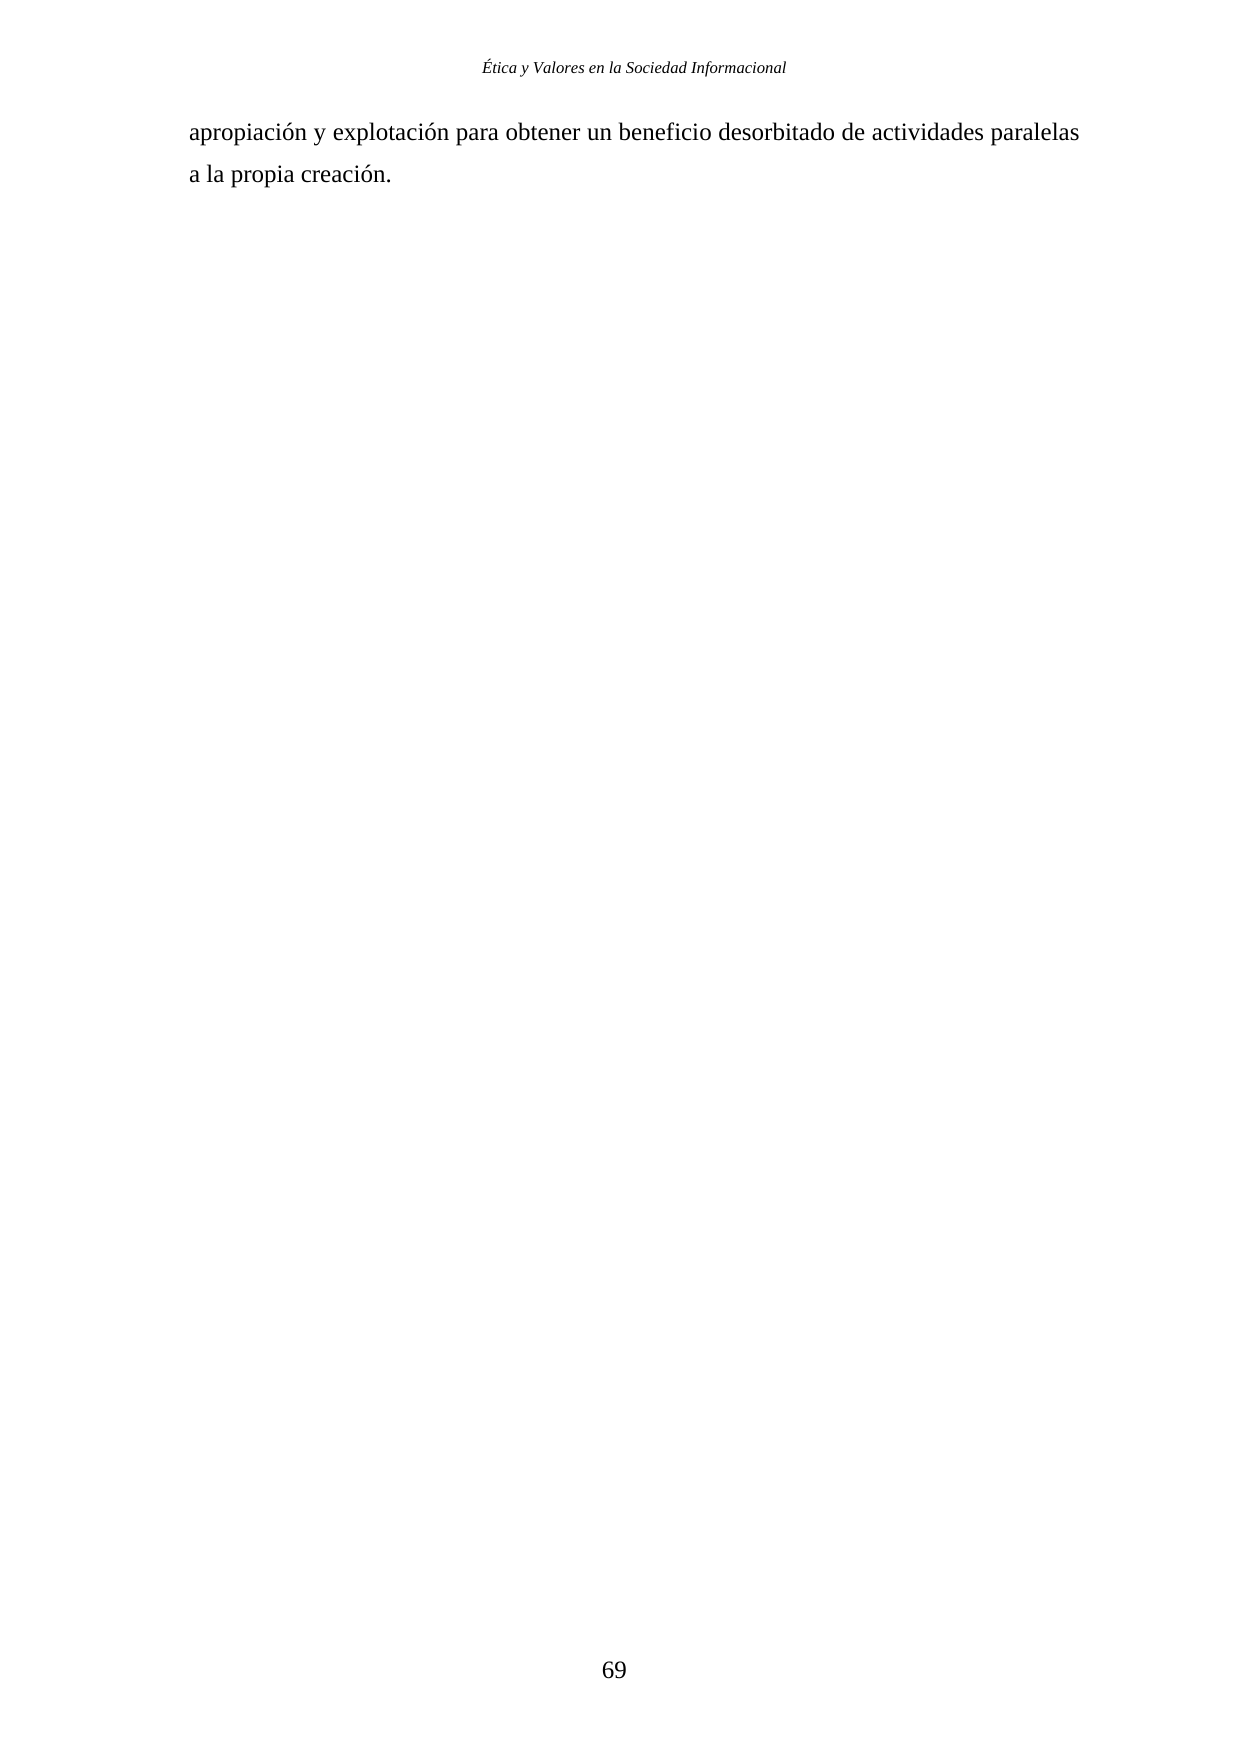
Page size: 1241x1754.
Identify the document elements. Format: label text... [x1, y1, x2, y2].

text apropiación y explotación para obtener un beneficio desorbitado de actividades paralelas a la propia creación. [189, 118, 1081, 187]
